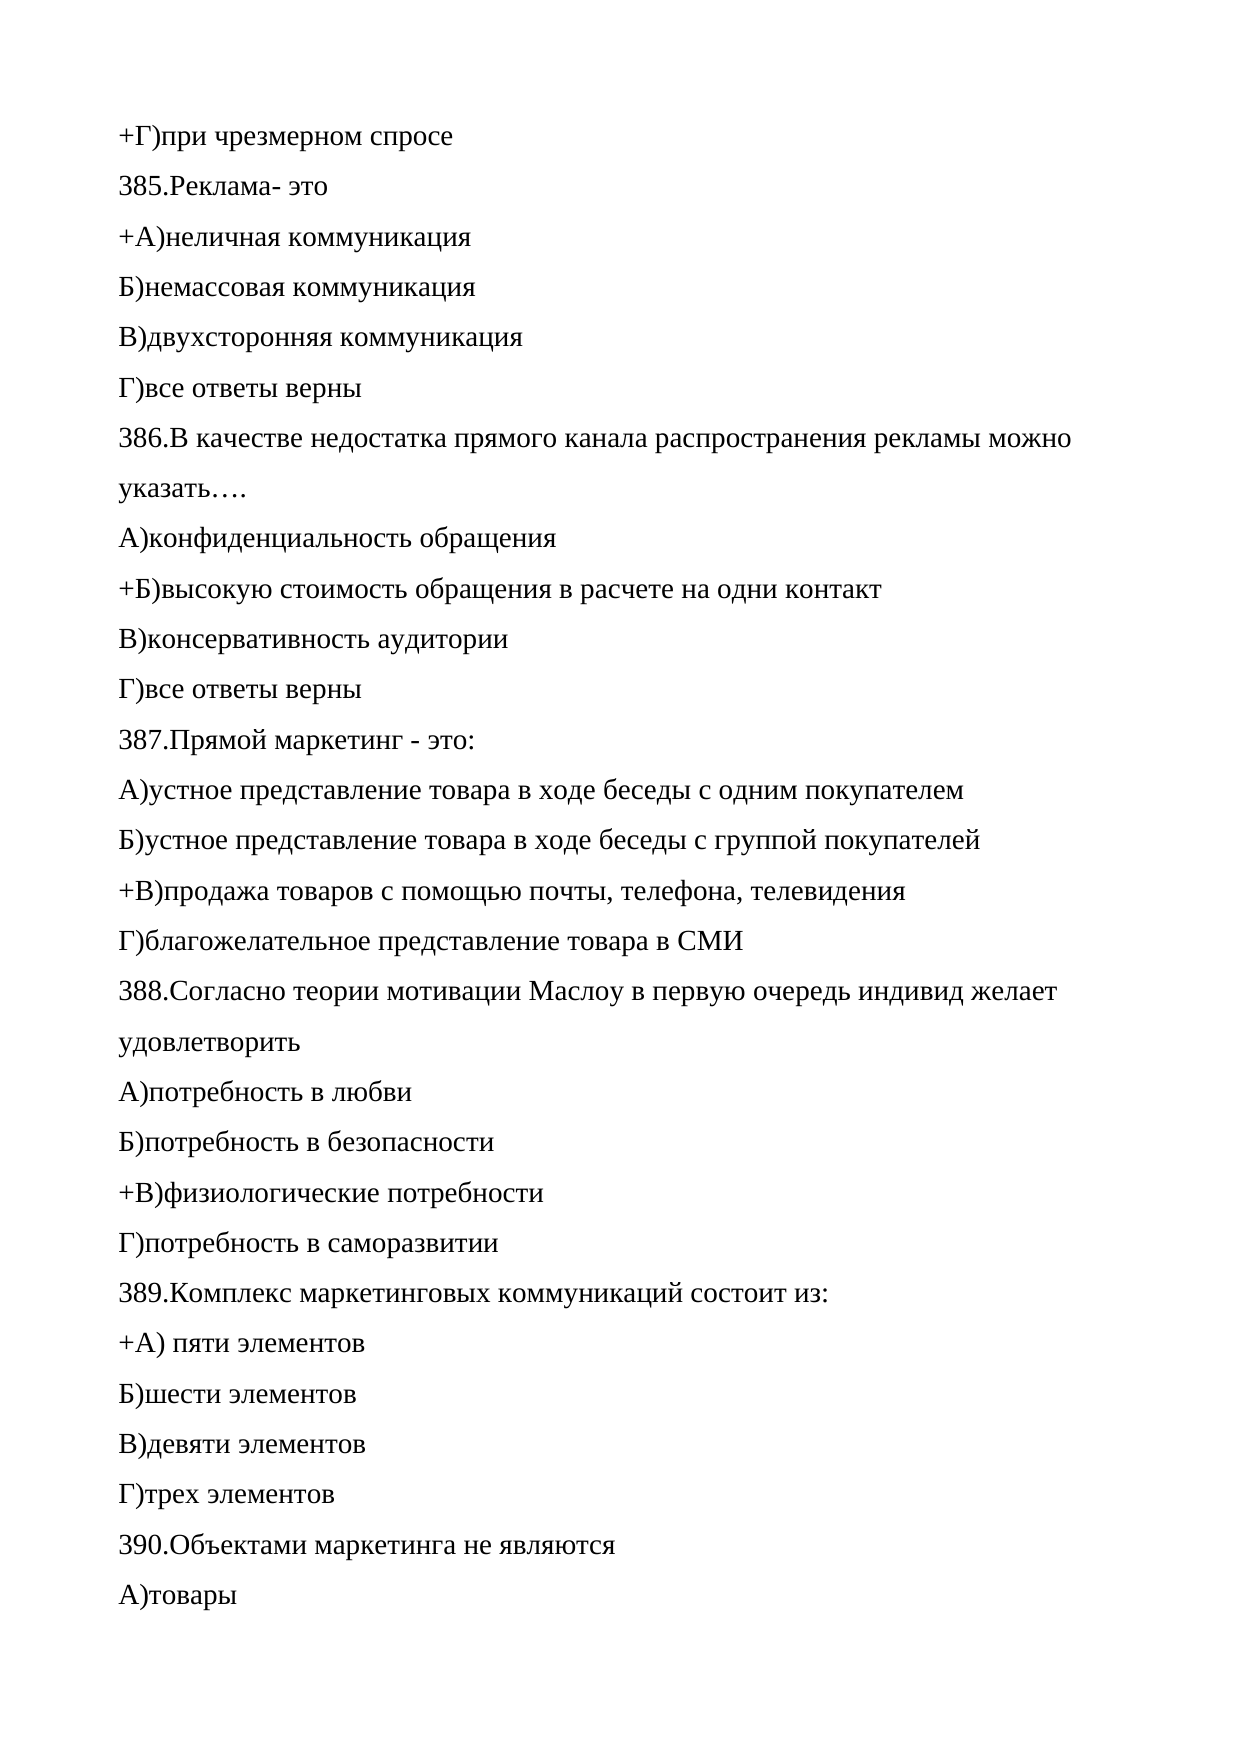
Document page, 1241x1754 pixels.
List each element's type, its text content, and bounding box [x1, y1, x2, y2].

text А)товары [118, 1577, 1122, 1611]
text Б)устное представление товара в ходе беседы с группой покупателей [118, 822, 1122, 856]
text Б)потребность в безопасности [118, 1124, 1122, 1158]
text +В)продажа товаров с помощью почты, телефона, телевидения [118, 873, 1122, 906]
text Г)благожелательное представление товара в СМИ [118, 923, 1122, 957]
text 390.Объектами маркетинга не являются [118, 1527, 1122, 1560]
text В)консервативность аудитории [118, 621, 1122, 655]
text А)конфиденциальность обращения [118, 521, 1122, 554]
text Г)потребность в саморазвитии [118, 1225, 1122, 1258]
text +Б)высокую стоимость обращения в расчете на одни контакт [118, 571, 1122, 604]
text +В)физиологические потребности [118, 1175, 1122, 1208]
text 388.Согласно теории мотивации Маслоу в первую очередь индивид желает удовлетворить [118, 973, 1122, 1057]
text А)потребность в любви [118, 1074, 1122, 1108]
text В)двухсторонняя коммуникация [118, 319, 1122, 353]
text +А)неличная коммуникация [118, 219, 1122, 252]
text 389.Комплекс маркетинговых коммуникаций состоит из: [118, 1275, 1122, 1309]
text 385.Реклама- это [118, 168, 1122, 202]
text +Г)при чрезмерном спросе [118, 118, 1122, 152]
text Б)немассовая коммуникация [118, 269, 1122, 303]
text А)устное представление товара в ходе беседы с одним покупателем [118, 772, 1122, 806]
text Г)все ответы верны [118, 672, 1122, 705]
text Г)трех элементов [118, 1477, 1122, 1510]
text Г)все ответы верны [118, 370, 1122, 403]
text 387.Прямой маркетинг - это: [118, 722, 1122, 755]
text +А) пяти элементов [118, 1326, 1122, 1359]
text В)девяти элементов [118, 1426, 1122, 1460]
text 386.В качестве недостатка прямого канала распространения рекламы можно указать…. [118, 420, 1122, 504]
text Б)шести элементов [118, 1376, 1122, 1409]
